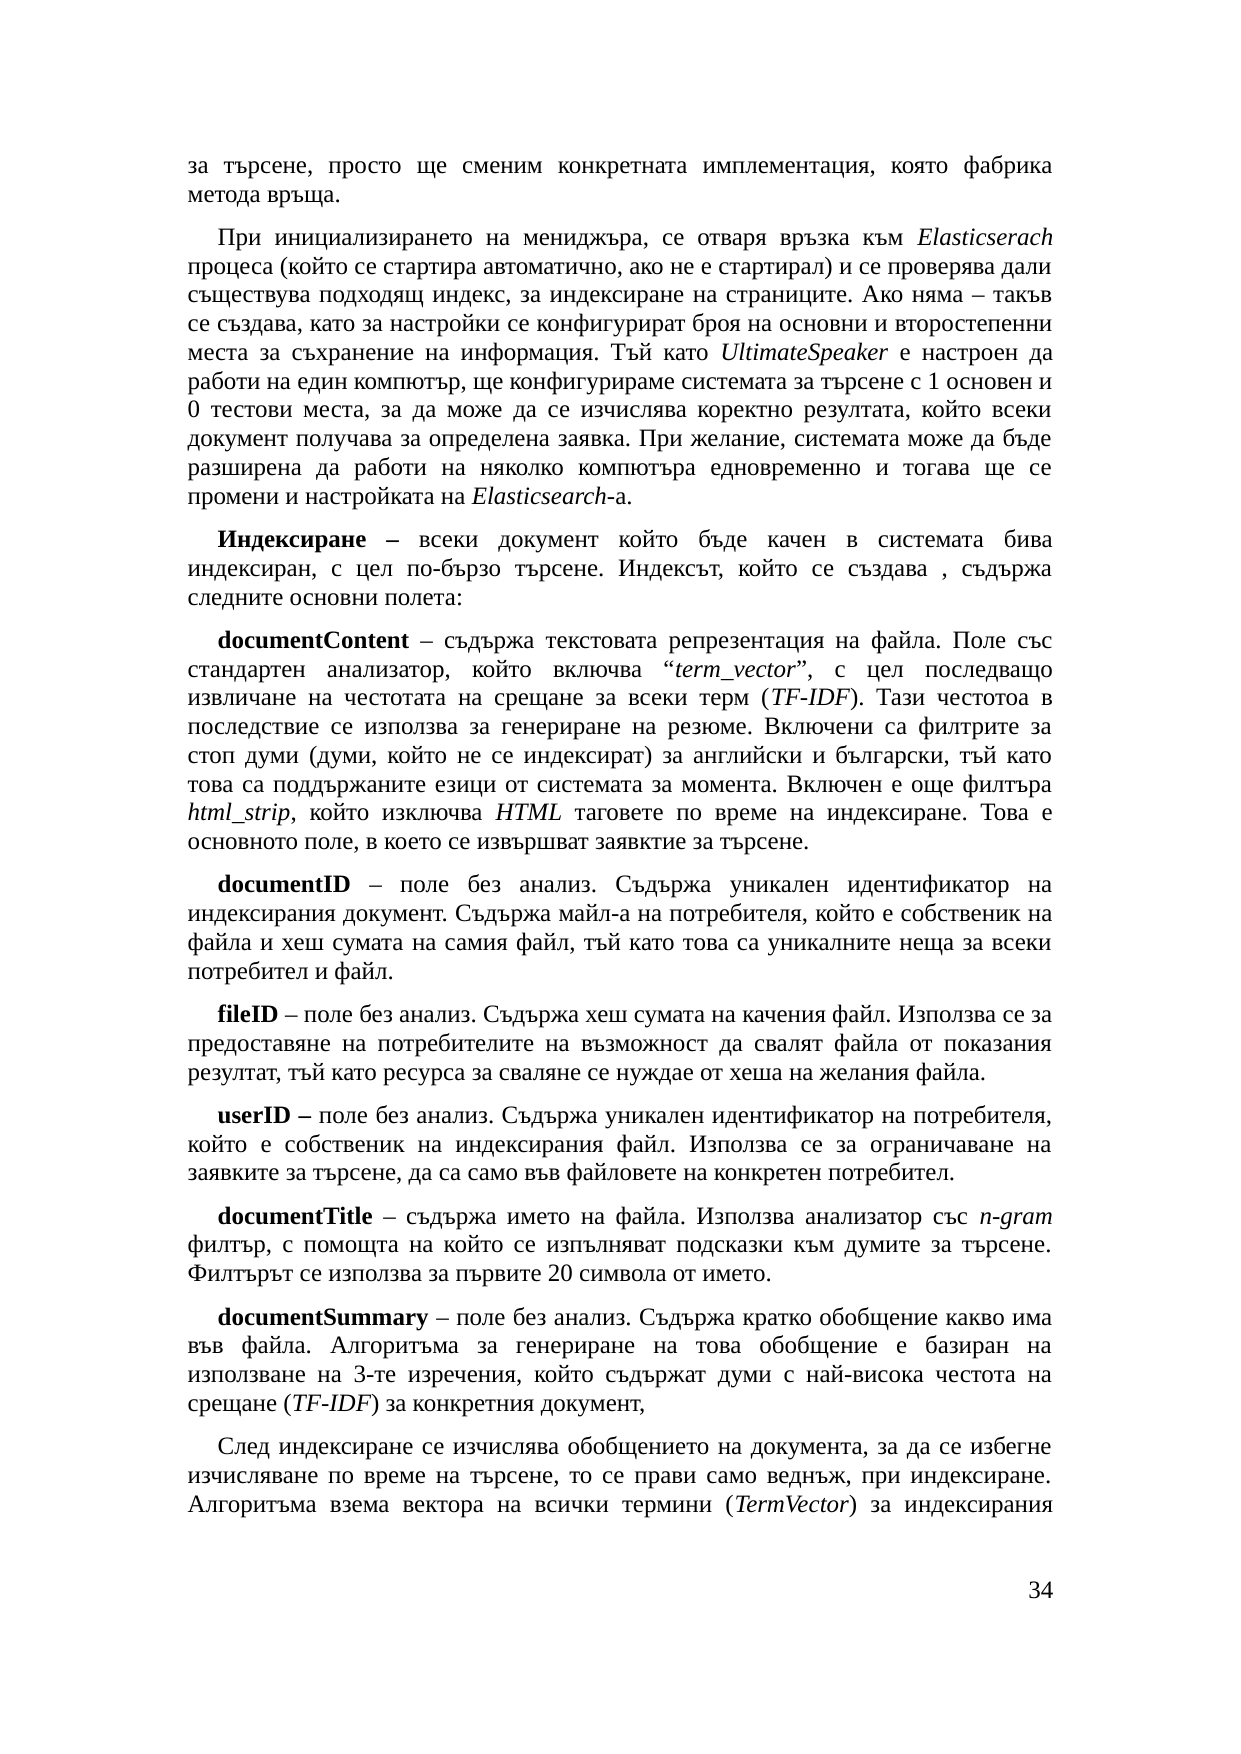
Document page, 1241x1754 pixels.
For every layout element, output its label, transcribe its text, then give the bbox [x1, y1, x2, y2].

text fileID – поле без анализ. Съдържа хеш сумата на качения файл. Използва се за предоставяне на потребителите на възможност да свалят файла от показания резултат, тъй като ресурса за сваляне се нуждае от хеша на желания файла. [187, 999, 1053, 1085]
text При инициализирането на мениджъра, се отваря връзка към Elasticserach процеса (който се стартира автоматично, ако не е стартирал) и се проверява дали съществува подходящ индекс, за индексиране на страниците. Ако няма – такъв се създава, като за настройки се конфигурират броя на основни и второстепенни места за съхранение на информация. Тъй като UltimateSpeaker е настроен да работи на един компютър, ще конфигурираме системата за търсене с 1 основен и 0 тестови места, за да може да се изчислява коректно резултата, който всеки документ получава за определена заявка. При желание, системата може да бъде разширена да работи на няколко компютъра едновременно и тогава ще се промени и настройката на Elasticsearch-а. [187, 222, 1053, 509]
text за търсене, просто ще сменим конкретната имплементация, която фабрика метода връща. [187, 150, 1053, 207]
text След индексиране се изчислява обобщението на документа, за да се избегне изчисляване по време на търсене, то се прави само веднъж, при индексиране. Алгоритъма взема вектора на всички термини (TermVector) за индексирания [187, 1431, 1053, 1517]
text documentSummary – поле без анализ. Съдържа кратко обобщение какво има във файла. Алгоритъма за генериране на това обобщение е базиран на използване на 3-те изречения, който съдържат думи с най-висока честота на срещане (TF-IDF) за конкретния документ, [187, 1302, 1053, 1417]
text documentContent – съдържа текстовата репрезентация на файла. Поле със стандартен анализатор, който включва “term_vector”, с цел последващо извличане на честотата на срещане за всеки терм (TF-IDF). Тази честотоа в последствие се използва за генериране на резюме. Включени са филтрите за стоп думи (думи, който не се индексират) за английски и български, тъй като това са поддържаните езици от системата за момента. Включен е още филтъра html_strip, който изключва HTML таговете по време на индексиране. Това е основното поле, в което се извършват заявктие за търсене. [187, 625, 1053, 855]
text Индексиране – всеки документ който бъде качен в системата бива индексиран, с цел по-бързо търсене. Индексът, който се създава , съдържа следните основни полета: [187, 524, 1053, 610]
text documentTitle – съдържа името на файла. Използва анализатор със n-gram филтър, с помощта на който се изпълняват подсказки към думите за търсене. Филтърът се използва за първите 20 символа от името. [187, 1201, 1053, 1287]
text documentID – поле без анализ. Съдържа уникален идентификатор на индексирания документ. Съдържа майл-а на потребителя, който е собственик на файла и хеш сумата на самия файл, тъй като това са уникалните неща за всеки потребител и файл. [187, 869, 1053, 984]
text userID – поле без анализ. Съдържа уникален идентификатор на потребителя, който е собственик на индексирания файл. Използва се за ограничаване на заявките за търсене, да са само във файловете на конкретен потребител. [187, 1100, 1053, 1186]
